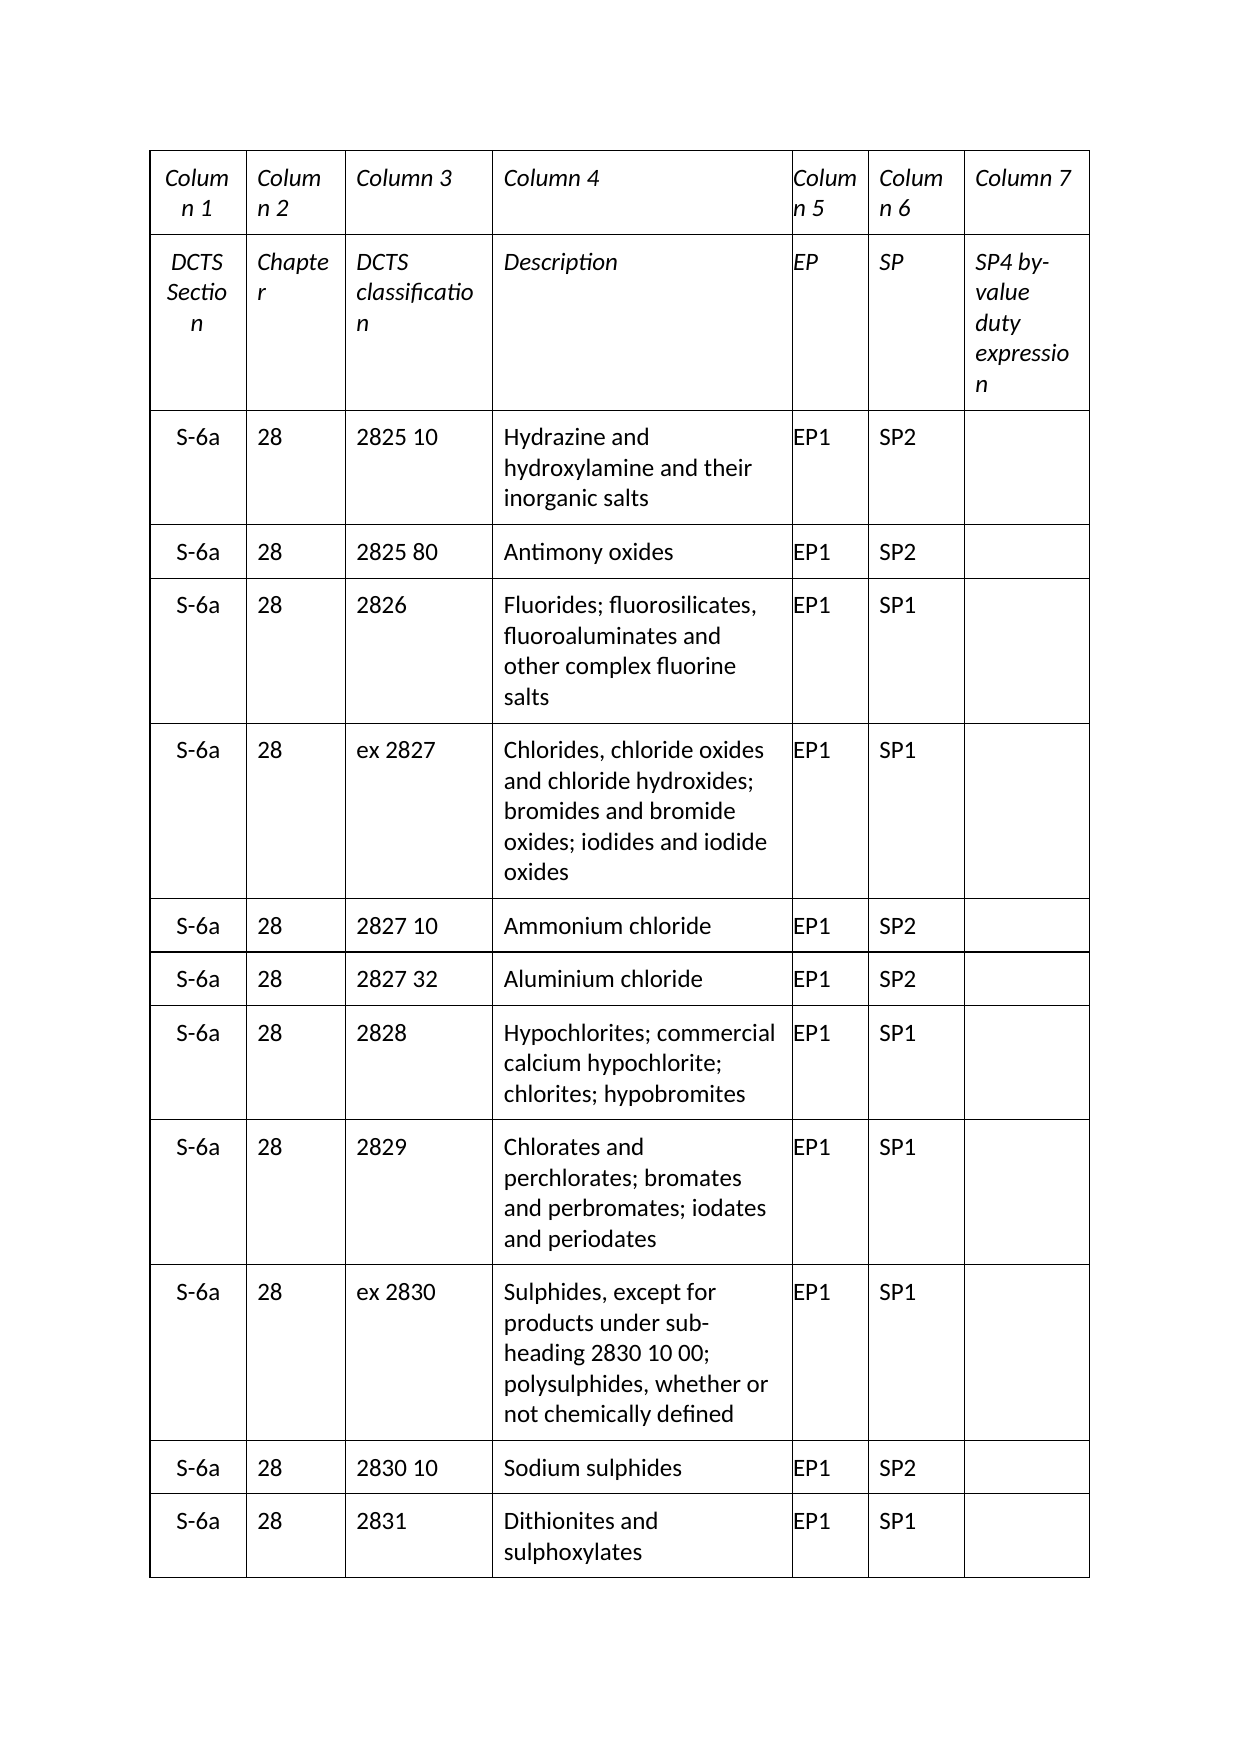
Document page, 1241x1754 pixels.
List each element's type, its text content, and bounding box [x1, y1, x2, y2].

table_header Column 7 [965, 151, 1089, 234]
table_cell DCTS classification [346, 235, 492, 409]
table_cell S-6a [151, 411, 246, 524]
table_cell 28 [247, 1494, 345, 1577]
table_cell ex 2830 [346, 1265, 492, 1440]
table_cell SP2 [869, 411, 964, 524]
table_cell [965, 1120, 1089, 1264]
table_cell Hypochlorites; commercial calcium hypochlorite; chlorites; hypobromites [493, 1006, 792, 1119]
table_cell SP1 [869, 579, 964, 722]
table_cell Hydrazine and hydroxylamine and their inorganic salts [493, 411, 792, 524]
table_cell Dithionites and sulphoxylates [493, 1494, 792, 1577]
table_cell 2827 10 [346, 899, 492, 951]
table_cell EP1 [793, 1265, 868, 1440]
table_cell 28 [247, 953, 345, 1005]
table_cell SP1 [869, 1120, 964, 1264]
table_cell EP1 [793, 411, 868, 524]
table_cell 2828 [346, 1006, 492, 1119]
table_cell EP1 [793, 1441, 868, 1493]
table_cell SP1 [869, 1494, 964, 1577]
table_cell S-6a [151, 1006, 246, 1119]
table_cell EP1 [793, 953, 868, 1005]
table_cell SP2 [869, 525, 964, 577]
table_cell [965, 525, 1089, 577]
table_cell [965, 1006, 1089, 1119]
table_cell SP1 [869, 1265, 964, 1440]
table_cell S-6a [151, 1120, 246, 1264]
table_cell EP1 [793, 1006, 868, 1119]
table_cell EP [793, 235, 868, 409]
table_cell 28 [247, 899, 345, 951]
table_cell Chapter [247, 235, 345, 409]
table_cell 28 [247, 525, 345, 577]
table_cell [965, 579, 1089, 722]
table_cell EP1 [793, 1494, 868, 1577]
table_header Column 2 [247, 151, 345, 234]
table_cell S-6a [151, 899, 246, 951]
table_cell Antimony oxides [493, 525, 792, 577]
table_cell Ammonium chloride [493, 899, 792, 951]
table_header Column 3 [346, 151, 492, 234]
table_cell S-6a [151, 1494, 246, 1577]
table_cell 28 [247, 1441, 345, 1493]
table_cell 2831 [346, 1494, 492, 1577]
table_cell SP1 [869, 1006, 964, 1119]
table_cell 2830 10 [346, 1441, 492, 1493]
table_cell EP1 [793, 1120, 868, 1264]
table_cell S-6a [151, 579, 246, 722]
table_cell Description [493, 235, 792, 409]
table_cell Sulphides, except for products under sub-heading 2830 10 00; polysulphides, whether or not chemically defined [493, 1265, 792, 1440]
table_cell 2826 [346, 579, 492, 722]
table_cell S-6a [151, 1265, 246, 1440]
table_cell Sodium sulphides [493, 1441, 792, 1493]
table_cell Chlorates and perchlorates; bromates and perbromates; iodates and periodates [493, 1120, 792, 1264]
table_cell ex 2827 [346, 724, 492, 898]
table_cell SP4 by-value duty expression [965, 235, 1089, 409]
table_header Column 4 [493, 151, 792, 234]
table_header Column 5 [793, 151, 868, 234]
table_cell S-6a [151, 525, 246, 577]
table_cell EP1 [793, 579, 868, 722]
table_cell S-6a [151, 1441, 246, 1493]
table_cell 2829 [346, 1120, 492, 1264]
table_cell S-6a [151, 953, 246, 1005]
table_cell 2825 10 [346, 411, 492, 524]
table_cell 28 [247, 1006, 345, 1119]
table_cell SP2 [869, 899, 964, 951]
table_cell [965, 1441, 1089, 1493]
table_header Column 1 [151, 151, 246, 234]
table_cell 28 [247, 411, 345, 524]
table_cell [965, 953, 1089, 1005]
table_cell EP1 [793, 724, 868, 898]
table_cell EP1 [793, 525, 868, 577]
table_cell 28 [247, 724, 345, 898]
table_cell 28 [247, 1120, 345, 1264]
table_cell 28 [247, 1265, 345, 1440]
table_cell 28 [247, 579, 345, 722]
table_cell [965, 1265, 1089, 1440]
table_cell Aluminium chloride [493, 953, 792, 1005]
table_cell SP2 [869, 953, 964, 1005]
table_cell [965, 899, 1089, 951]
table_cell 2827 32 [346, 953, 492, 1005]
table_header Column 6 [869, 151, 964, 234]
table_cell [965, 724, 1089, 898]
table_cell SP1 [869, 724, 964, 898]
table_cell 2825 80 [346, 525, 492, 577]
table_cell Fluorides; fluorosilicates, fluoroaluminates and other complex fluorine salts [493, 579, 792, 722]
table_cell [965, 411, 1089, 524]
table_cell SP [869, 235, 964, 409]
table_cell S-6a [151, 724, 246, 898]
table_cell EP1 [793, 899, 868, 951]
table_cell Chlorides, chloride oxides and chloride hydroxides; bromides and bromide oxides; iodides and iodide oxides [493, 724, 792, 898]
table_cell DCTS Section [151, 235, 246, 409]
table_cell SP2 [869, 1441, 964, 1493]
table_cell [965, 1494, 1089, 1577]
